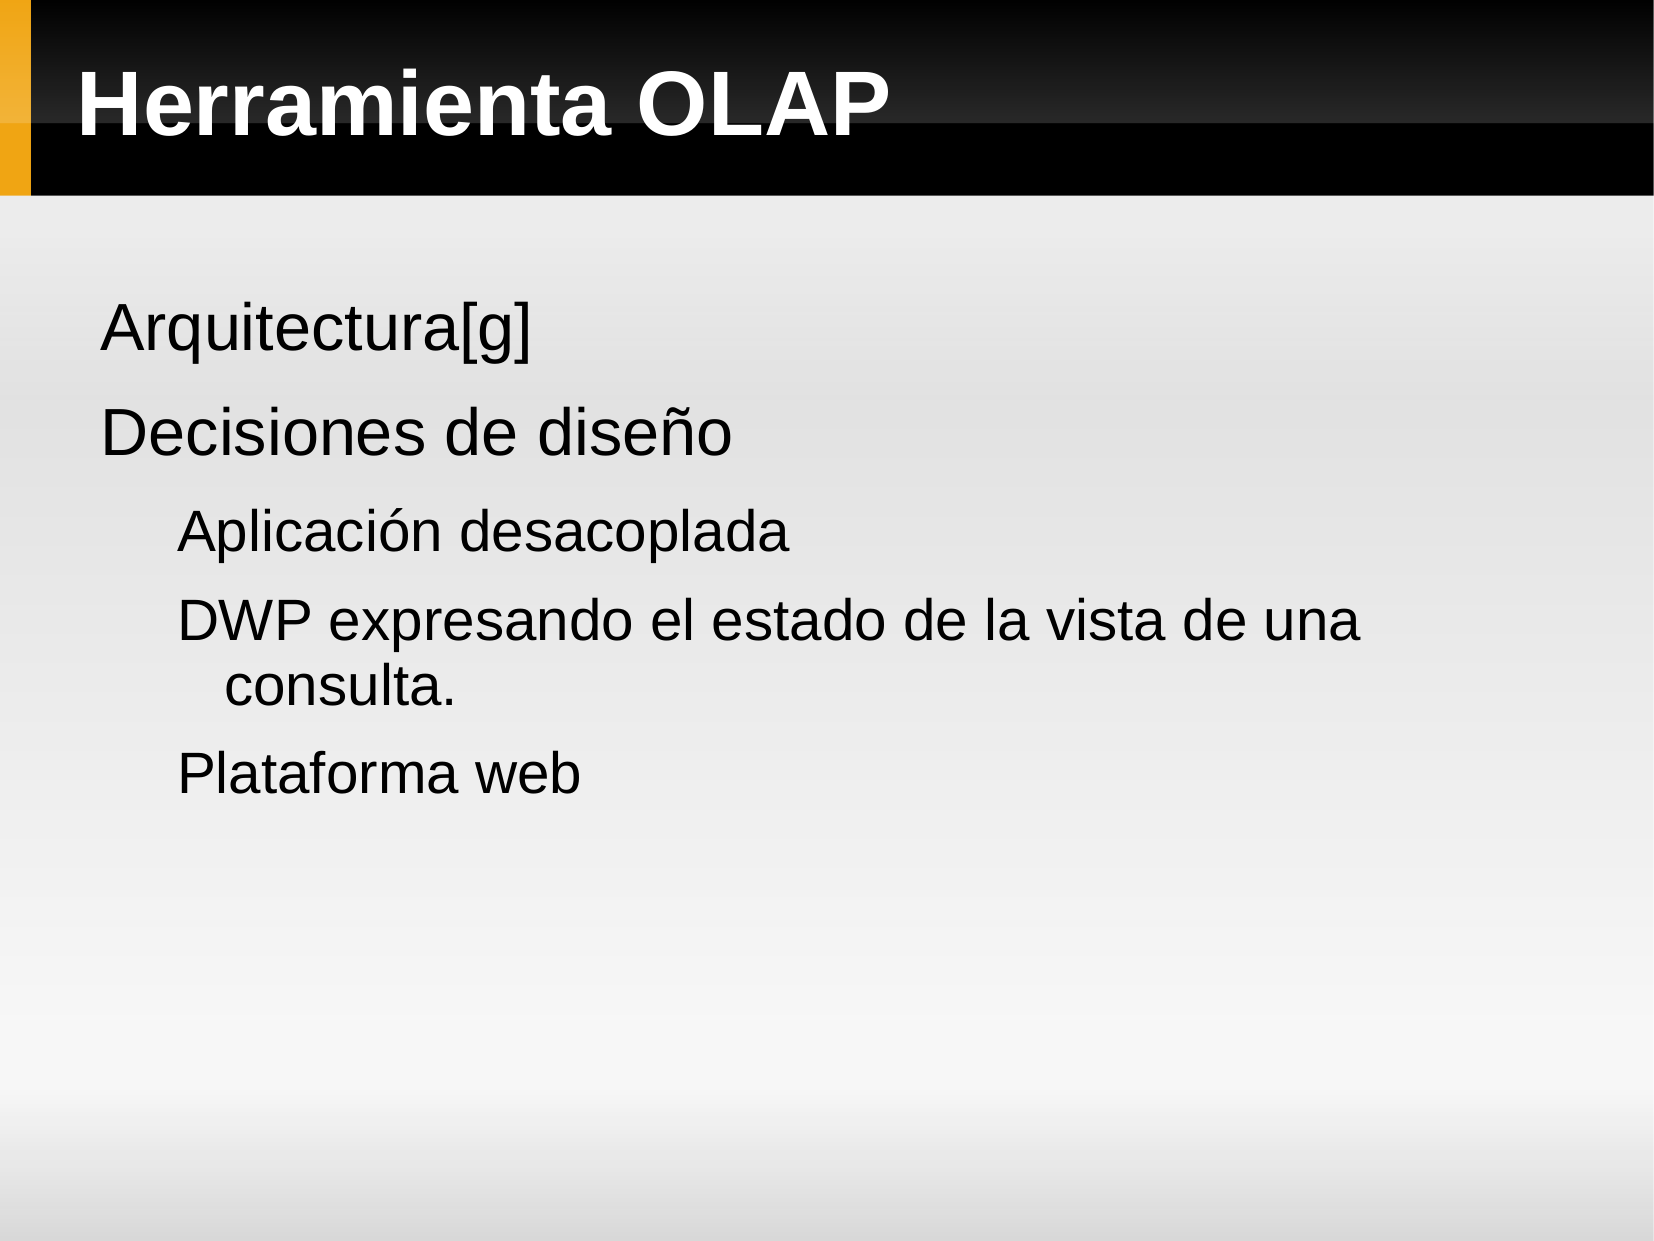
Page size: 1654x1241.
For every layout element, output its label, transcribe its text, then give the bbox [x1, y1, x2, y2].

title Herramienta OLAP [76, 0, 1565, 208]
list Arquitectura[g] Decisiones de diseño Aplicación desacoplada DWP expresando el estado de la vista de una consulta. Plataforma web [82, 290, 1571, 1109]
picture [0, 0, 1654, 1241]
